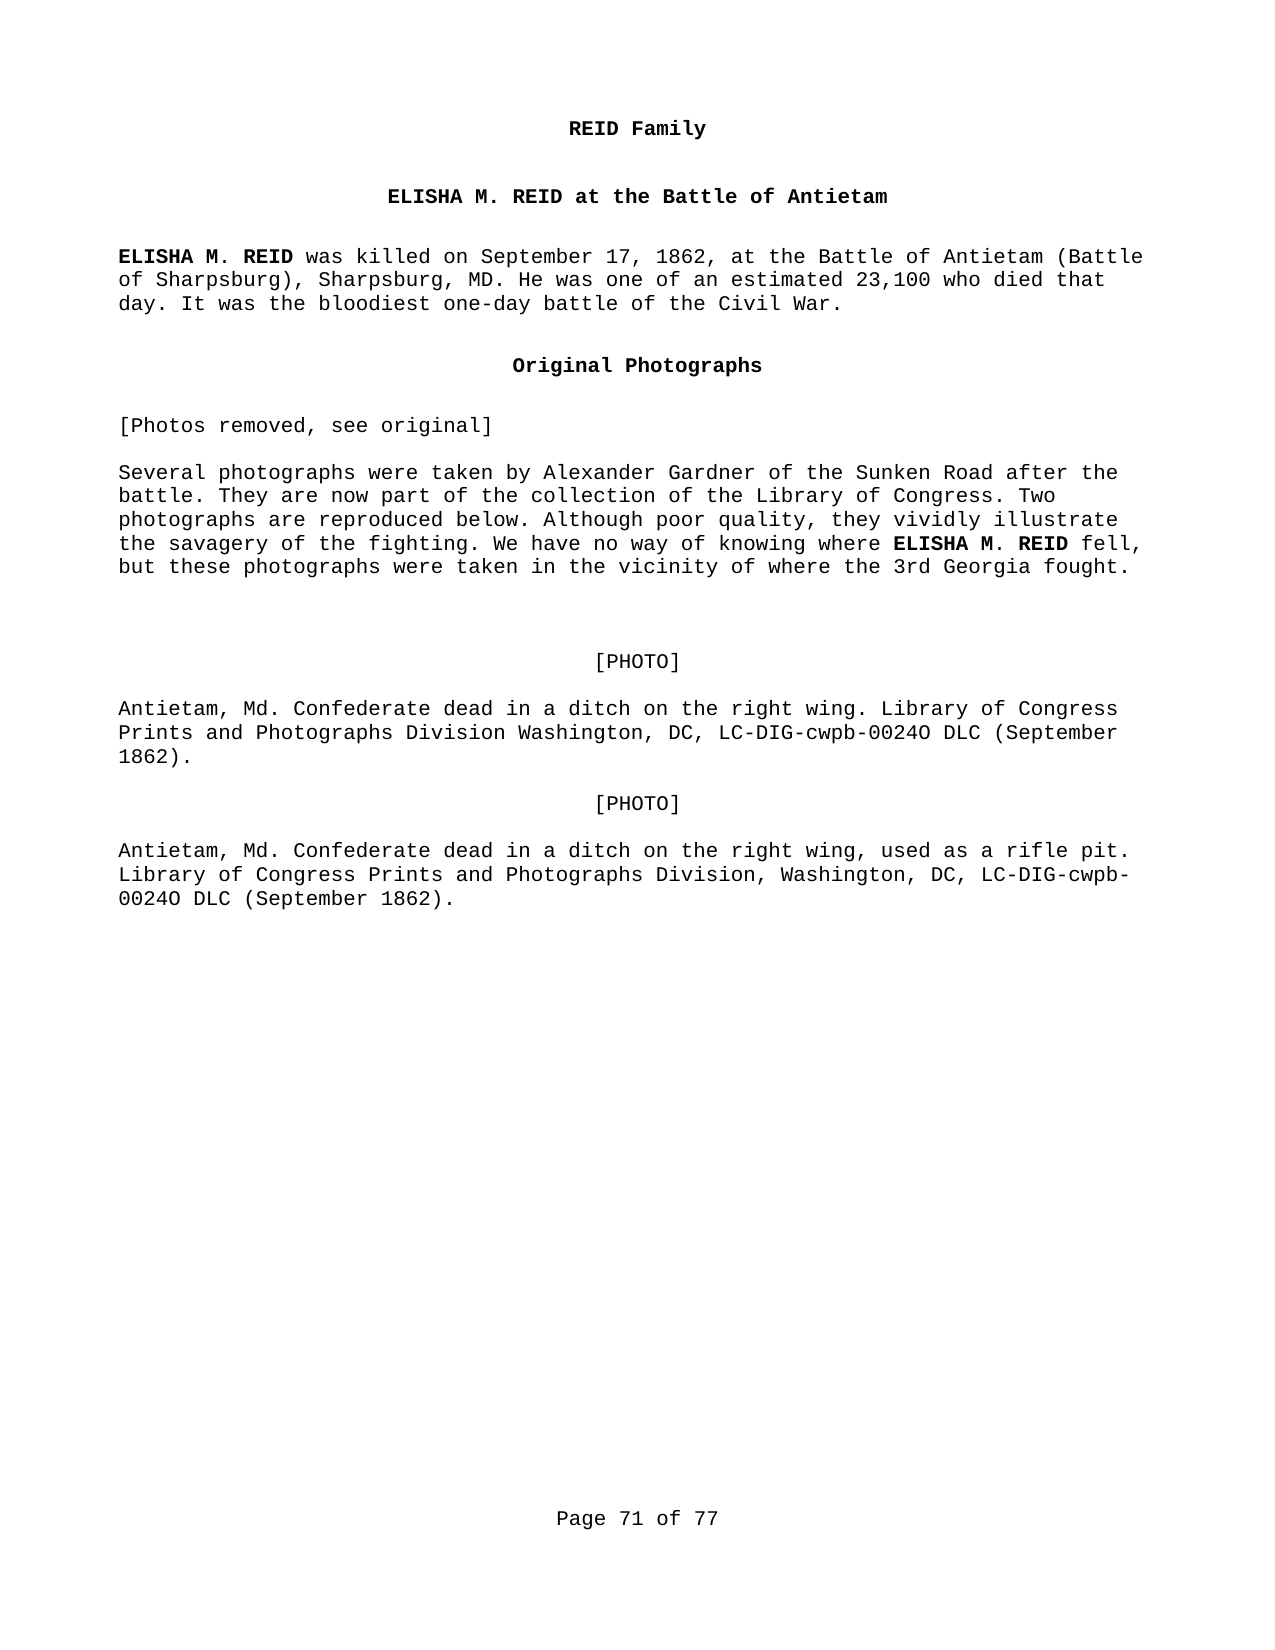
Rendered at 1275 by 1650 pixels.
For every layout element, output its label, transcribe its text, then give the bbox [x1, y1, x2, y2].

text Elisha M. Reid was killed on September 17, 1862, at the Battle of Antietam (Battle of Sharpsburg), Sharpsburg, MD. He was one of an estimated 23,100 who died that day. It was the bloodiest one-day battle of the Civil War. [118, 246, 1157, 317]
text [PHOTO] [118, 651, 1157, 675]
text Antietam, Md. Confederate dead in a ditch on the right wing, used as a rifle pit. Library of Congress Prints and Photographs Division, Washington, DC, LC-DIG-cwpb-0024O DLC (September 1862). [118, 840, 1157, 911]
text Antietam, Md. Confederate dead in a ditch on the right wing. Library of Congress Prints and Photographs Division Washington, DC, LC-DIG-cwpb-0024O DLC (September 1862). [118, 698, 1157, 769]
subtitle Elisha M. Reid at the Battle of Antietam [118, 186, 1157, 209]
text [Photos removed, see original] [118, 414, 1157, 438]
text [PHOTO] [118, 793, 1157, 817]
text Several photographs were taken by Alexander Gardner of the Sunken Road after the battle. They are now part of the collection of the Library of Congress. Two photographs are reproduced below. Although poor quality, they vividly illustrate the savagery of the fighting. We have no way of knowing where Elisha M. Reid fell, but these photographs were taken in the vicinity of where the 3rd Georgia fought. [118, 462, 1157, 580]
subtitle Original Photographs [118, 355, 1157, 378]
